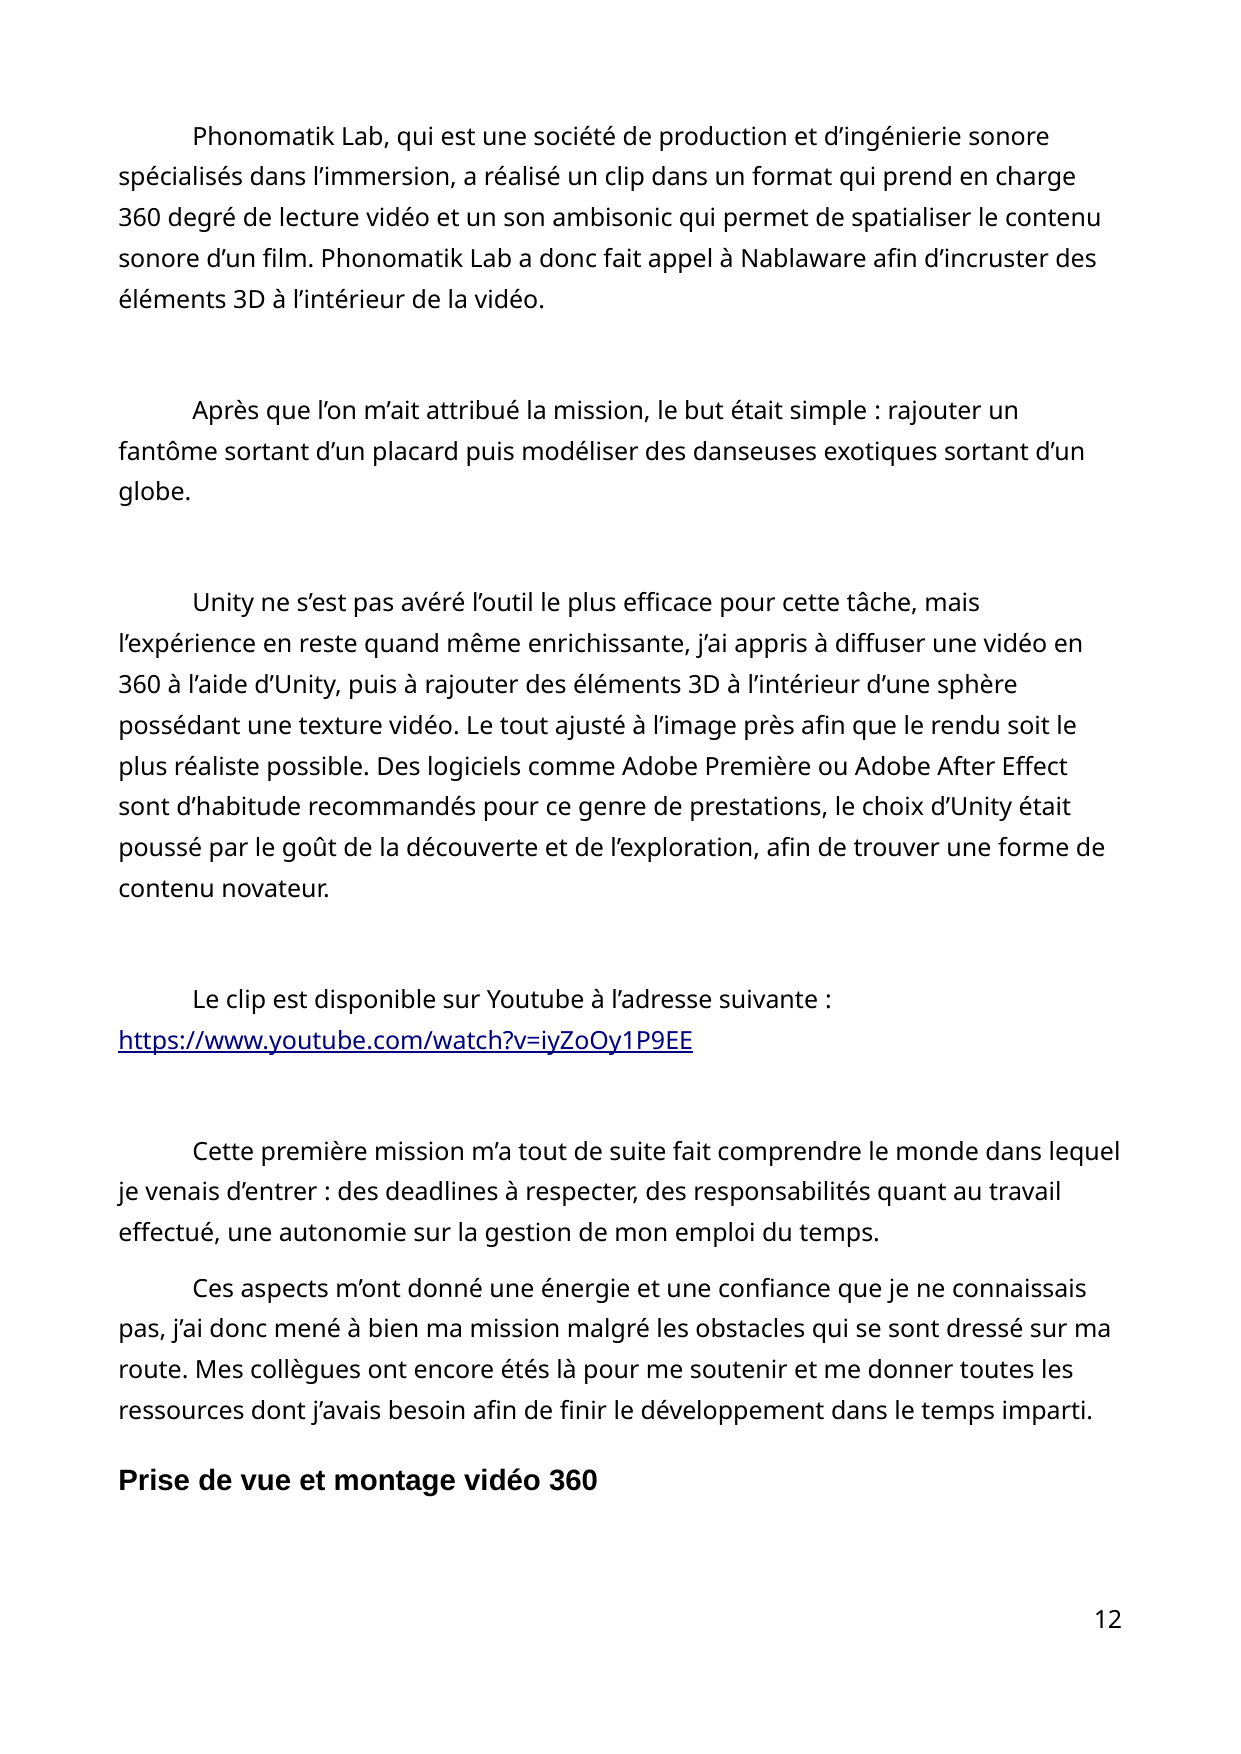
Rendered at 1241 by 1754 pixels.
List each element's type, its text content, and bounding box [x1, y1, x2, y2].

text Ces aspects m’ont donné une énergie et une confiance que je ne connaissais pas, j’ai donc mené à bien ma mission malgré les obstacles qui se sont dressé sur ma route. Mes collègues ont encore étés là pour me soutenir et me donner toutes les ressources dont j’avais besoin afin de finir le développement dans le temps imparti. [118, 1270, 1122, 1427]
text Unity ne s’est pas avéré l’outil le plus efficace pour cette tâche, mais l’expérience en reste quand même enrichissante, j’ai appris à diffuser une vidéo en 360 à l’aide d’Unity, puis à rajouter des éléments 3D à l’intérieur d’une sphère possédant une texture vidéo. Le tout ajusté à l’image près afin que le rendu soit le plus réaliste possible. Des logiciels comme Adobe Première ou Adobe After Effect sont d’habitude recommandés pour ce genre de prestations, le choix d’Unity était poussé par le goût de la découverte et de l’exploration, afin de trouver une forme de contenu novateur. [118, 585, 1122, 905]
text Le clip est disponible sur Youtube à l’adresse suivante : https://www.youtube.com/watch?v=iyZoOy1P9EE [118, 981, 1122, 1056]
subtitle Prise de vue et montage vidéo 360 [118, 1463, 1122, 1496]
text Phonomatik Lab, qui est une société de production et d’ingénierie sonore spécialisés dans l’immersion, a réalisé un clip dans un format qui prend en charge 360 degré de lecture vidéo et un son ambisonic qui permet de spatialiser le contenu sonore d’un film. Phonomatik Lab a donc fait appel à Nablaware afin d’incruster des éléments 3D à l’intérieur de la vidéo. [118, 118, 1122, 316]
text Après que l’on m’ait attribué la mission, le but était simple : rajouter un fantôme sortant d’un placard puis modéliser des danseuses exotiques sortant d’un globe. [118, 392, 1122, 508]
text Cette première mission m’a tout de suite fait comprendre le monde dans lequel je venais d’entrer : des deadlines à respecter, des responsabilités quant au travail effectué, une autonomie sur la gestion de mon emploi du temps. [118, 1133, 1122, 1249]
